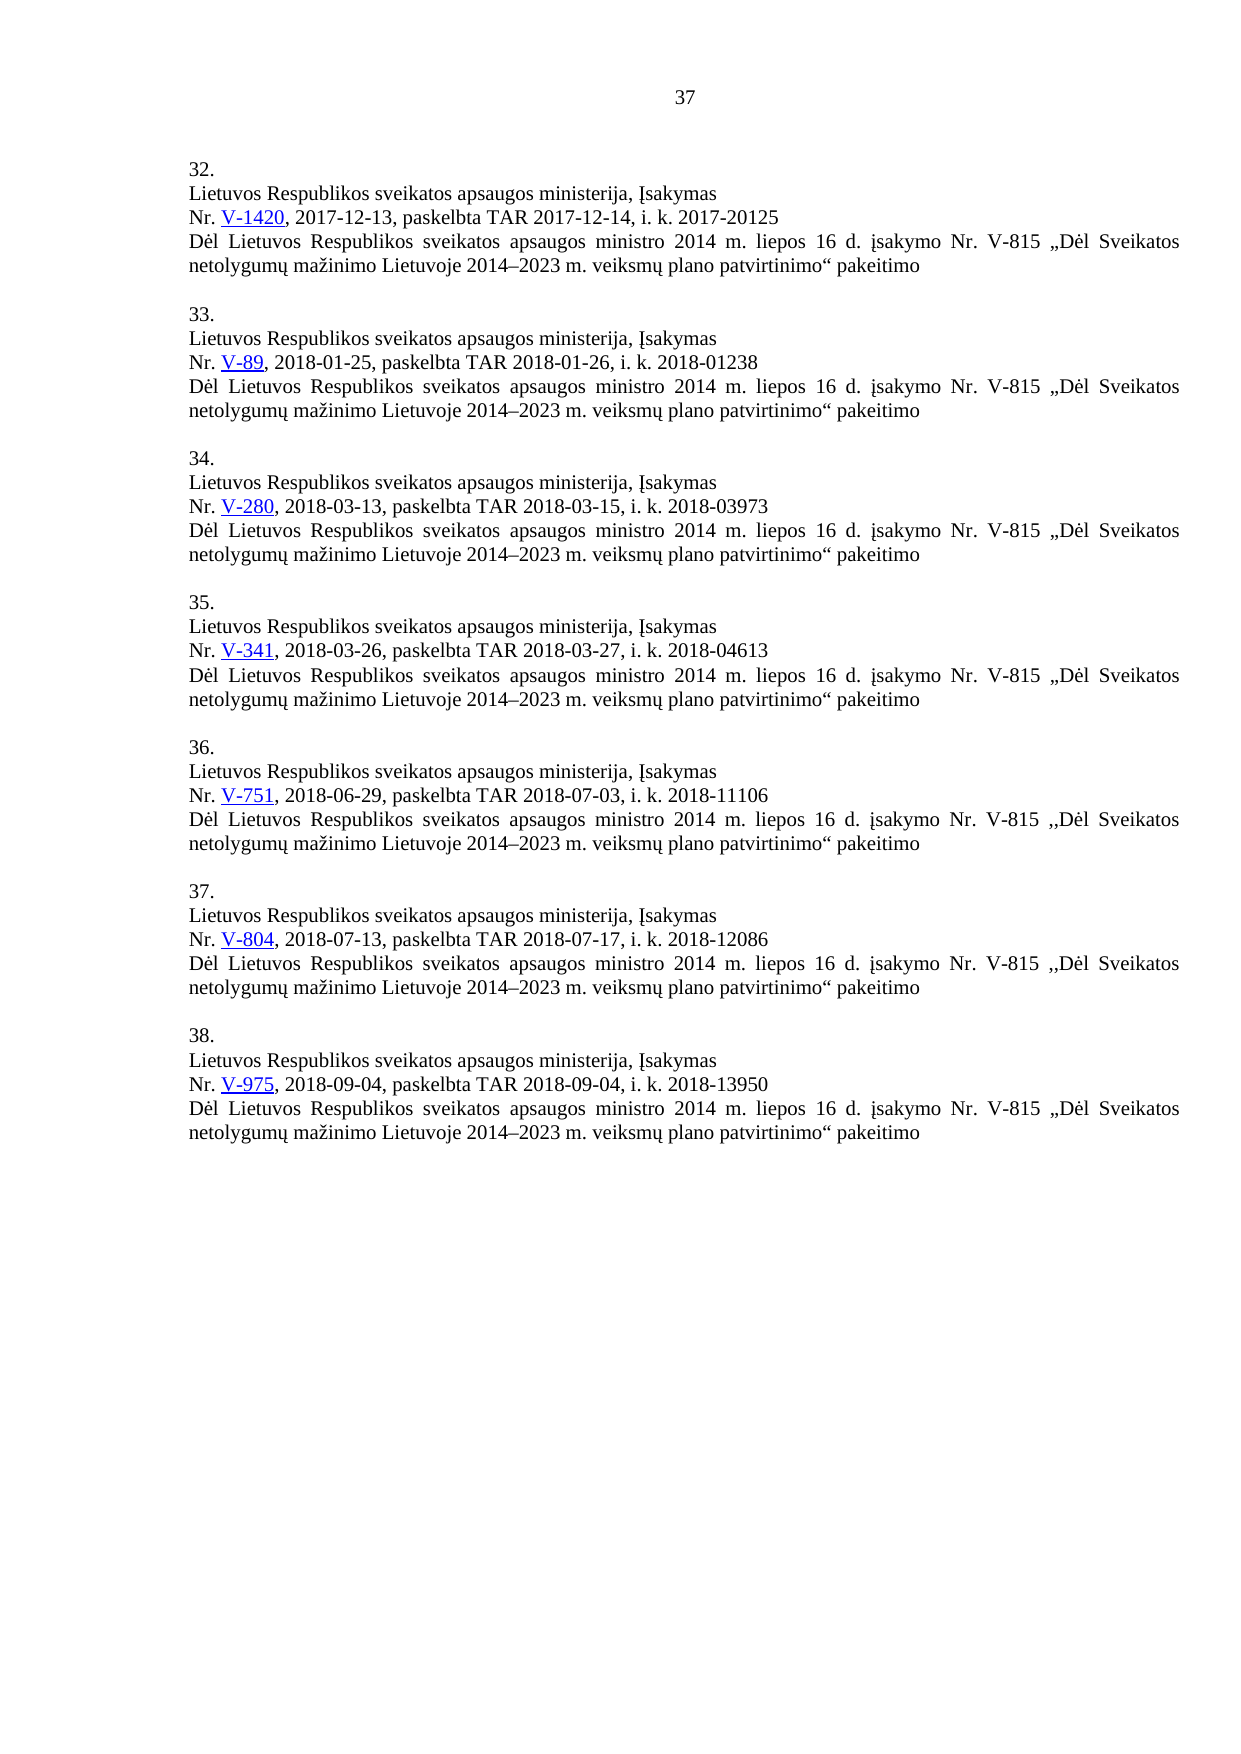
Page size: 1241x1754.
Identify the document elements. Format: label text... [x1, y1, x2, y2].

text 32. [188, 157, 1181, 181]
text Lietuvos Respublikos sveikatos apsaugos ministerija, Įsakymas [188, 903, 1181, 927]
text Lietuvos Respublikos sveikatos apsaugos ministerija, Įsakymas [188, 470, 1181, 494]
text Dėl Lietuvos Respublikos sveikatos apsaugos ministro 2014 m. liepos 16 d. įsakymo Nr. V-815 „Dėl Sveikatos netolygumų mažinimo Lietuvoje 2014–2023 m. veiksmų plano patvirtinimo“ pakeitimo [188, 662, 1181, 711]
text Nr. V-751, 2018-06-29, paskelbta TAR 2018-07-03, i. k. 2018-11106 [188, 783, 1181, 807]
text Dėl Lietuvos Respublikos sveikatos apsaugos ministro 2014 m. liepos 16 d. įsakymo Nr. V-815 „Dėl Sveikatos netolygumų mažinimo Lietuvoje 2014–2023 m. veiksmų plano patvirtinimo“ pakeitimo [188, 229, 1181, 277]
text Nr. V-341, 2018-03-26, paskelbta TAR 2018-03-27, i. k. 2018-04613 [188, 638, 1181, 662]
text Lietuvos Respublikos sveikatos apsaugos ministerija, Įsakymas [188, 1047, 1181, 1072]
text Nr. V-89, 2018-01-25, paskelbta TAR 2018-01-26, i. k. 2018-01238 [188, 350, 1181, 374]
text Dėl Lietuvos Respublikos sveikatos apsaugos ministro 2014 m. liepos 16 d. įsakymo Nr. V-815 „Dėl Sveikatos netolygumų mažinimo Lietuvoje 2014–2023 m. veiksmų plano patvirtinimo“ pakeitimo [188, 1096, 1181, 1144]
text 33. [188, 302, 1181, 326]
text Dėl Lietuvos Respublikos sveikatos apsaugos ministro 2014 m. liepos 16 d. įsakymo Nr. V-815 „Dėl Sveikatos netolygumų mažinimo Lietuvoje 2014–2023 m. veiksmų plano patvirtinimo“ pakeitimo [188, 374, 1181, 422]
text Lietuvos Respublikos sveikatos apsaugos ministerija, Įsakymas [188, 759, 1181, 783]
text 34. [188, 446, 1181, 470]
text Dėl Lietuvos Respublikos sveikatos apsaugos ministro 2014 m. liepos 16 d. įsakymo Nr. V-815 „Dėl Sveikatos netolygumų mažinimo Lietuvoje 2014–2023 m. veiksmų plano patvirtinimo“ pakeitimo [188, 518, 1181, 566]
text Nr. V-280, 2018-03-13, paskelbta TAR 2018-03-15, i. k. 2018-03973 [188, 494, 1181, 518]
text Nr. V-804, 2018-07-13, paskelbta TAR 2018-07-17, i. k. 2018-12086 [188, 927, 1181, 951]
text Lietuvos Respublikos sveikatos apsaugos ministerija, Įsakymas [188, 614, 1181, 638]
text Dėl Lietuvos Respublikos sveikatos apsaugos ministro 2014 m. liepos 16 d. įsakymo Nr. V-815 ,,Dėl Sveikatos netolygumų mažinimo Lietuvoje 2014–2023 m. veiksmų plano patvirtinimo“ pakeitimo [188, 951, 1181, 999]
text 37. [188, 879, 1181, 903]
text Lietuvos Respublikos sveikatos apsaugos ministerija, Įsakymas [188, 326, 1181, 350]
text Dėl Lietuvos Respublikos sveikatos apsaugos ministro 2014 m. liepos 16 d. įsakymo Nr. V-815 ,,Dėl Sveikatos netolygumų mažinimo Lietuvoje 2014–2023 m. veiksmų plano patvirtinimo“ pakeitimo [188, 807, 1181, 855]
text 38. [188, 1023, 1181, 1047]
text 36. [188, 735, 1181, 759]
text Nr. V-975, 2018-09-04, paskelbta TAR 2018-09-04, i. k. 2018-13950 [188, 1072, 1181, 1096]
text 35. [188, 590, 1181, 614]
text Nr. V-1420, 2017-12-13, paskelbta TAR 2017-12-14, i. k. 2017-20125 [188, 205, 1181, 229]
text Lietuvos Respublikos sveikatos apsaugos ministerija, Įsakymas [188, 181, 1181, 205]
